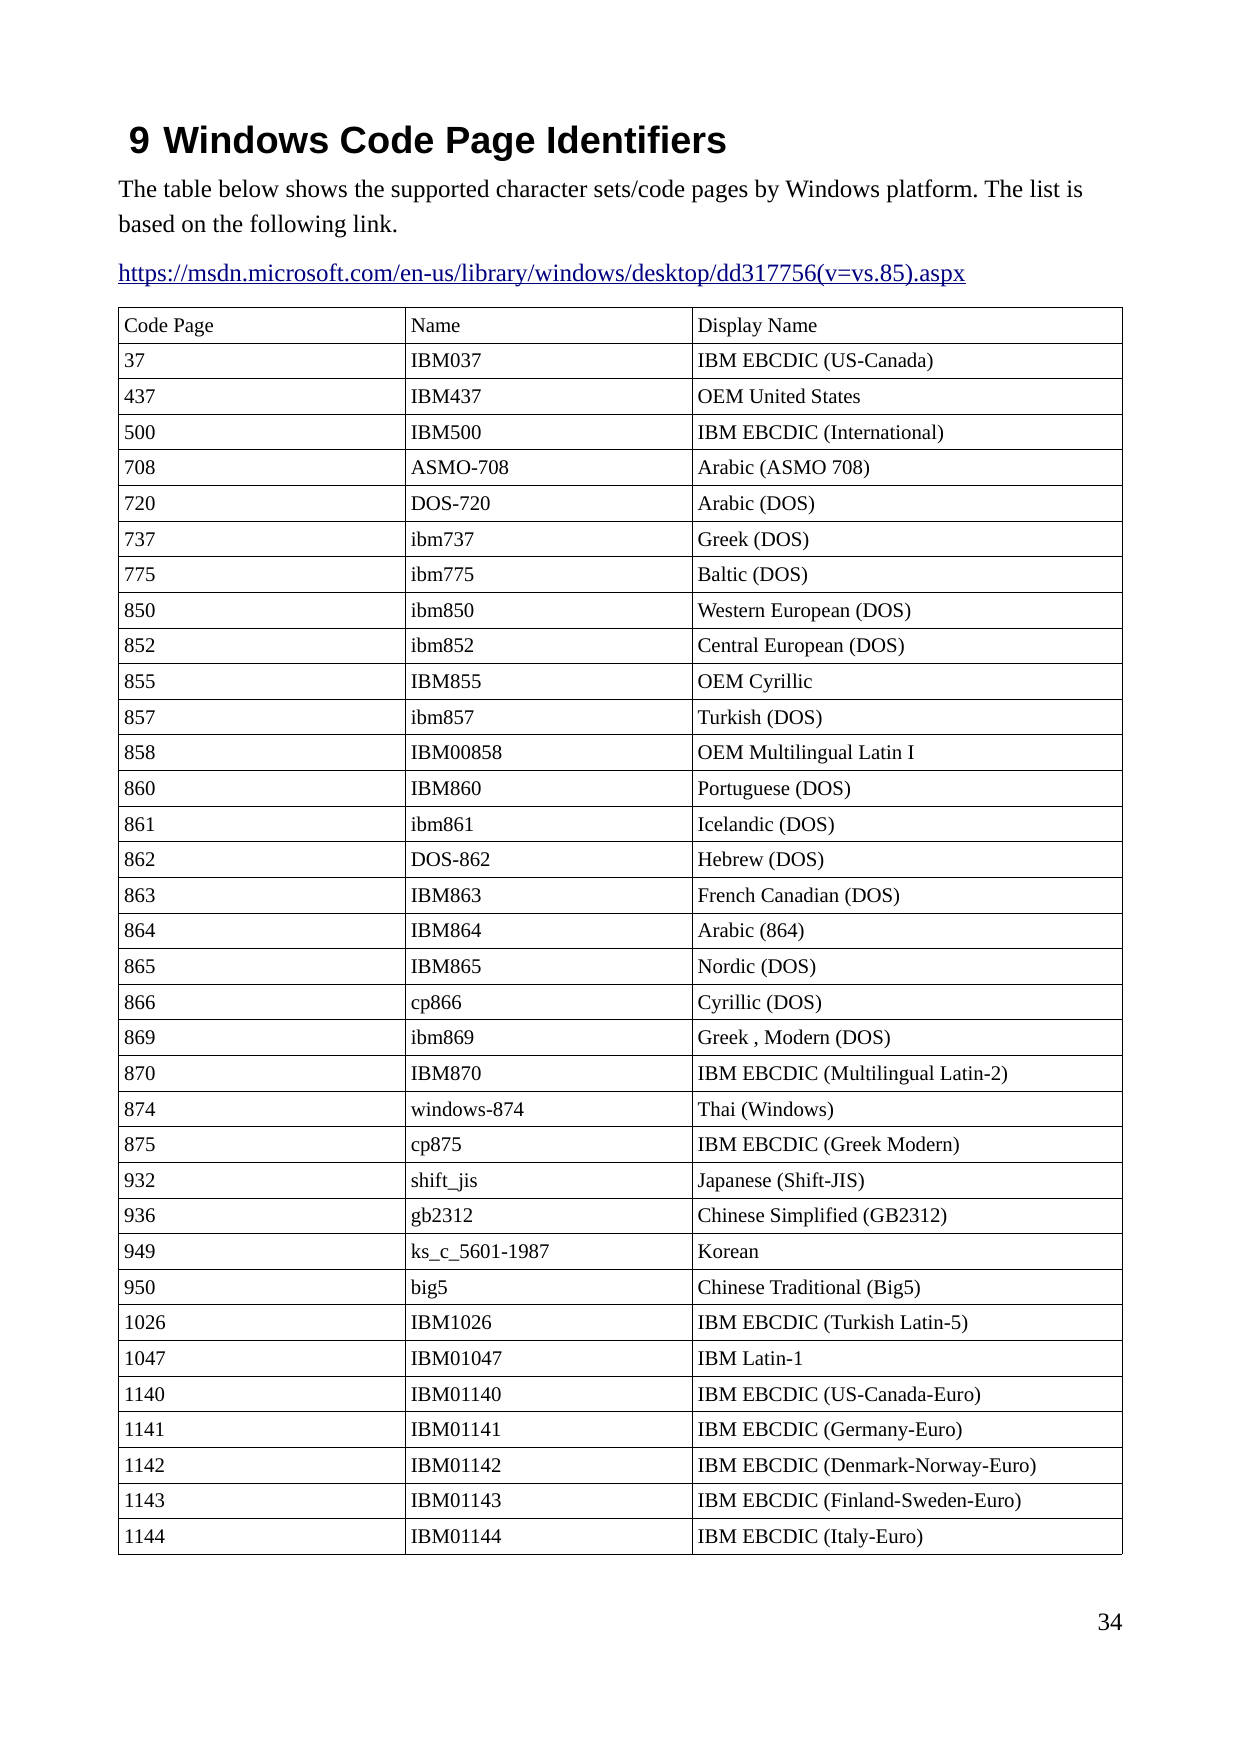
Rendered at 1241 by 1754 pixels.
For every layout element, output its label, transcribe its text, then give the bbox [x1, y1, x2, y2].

table_cell cp875 [406, 1127, 692, 1162]
table_cell IBM EBCDIC (Germany-Euro) [693, 1412, 1122, 1447]
table_cell 1144 [119, 1519, 405, 1554]
table_cell 720 [119, 486, 405, 521]
table_cell 857 [119, 700, 405, 734]
table_cell 1047 [119, 1341, 405, 1376]
table_cell 875 [119, 1127, 405, 1162]
table_cell IBM870 [406, 1056, 692, 1091]
table_cell Arabic (DOS) [693, 486, 1122, 521]
table_cell OEM Cyrillic [693, 664, 1122, 699]
table_header Code Page [119, 308, 405, 342]
table_cell Chinese Traditional (Big5) [693, 1270, 1122, 1304]
table_cell Portuguese (DOS) [693, 771, 1122, 806]
table_cell 866 [119, 985, 405, 1019]
table_cell DOS-720 [406, 486, 692, 521]
table_cell 1143 [119, 1484, 405, 1518]
table_cell IBM01140 [406, 1377, 692, 1411]
table_cell 862 [119, 842, 405, 877]
table_cell 1142 [119, 1448, 405, 1482]
table_cell Baltic (DOS) [693, 557, 1122, 592]
table_cell 932 [119, 1163, 405, 1197]
table_cell Korean [693, 1234, 1122, 1269]
subtitle Windows Code Page Identifiers [118, 118, 1122, 162]
table_cell 1141 [119, 1412, 405, 1447]
table_cell Nordic (DOS) [693, 949, 1122, 984]
table_cell 708 [119, 450, 405, 485]
table_cell 852 [119, 629, 405, 663]
table_cell Chinese Simplified (GB2312) [693, 1199, 1122, 1233]
table_cell French Canadian (DOS) [693, 878, 1122, 912]
table_cell IBM EBCDIC (Greek Modern) [693, 1127, 1122, 1162]
table_cell IBM EBCDIC (Italy-Euro) [693, 1519, 1122, 1554]
table_cell OEM Multilingual Latin I [693, 735, 1122, 770]
table_cell 737 [119, 522, 405, 556]
table_cell 874 [119, 1092, 405, 1126]
table_cell 858 [119, 735, 405, 770]
table_cell IBM1026 [406, 1305, 692, 1340]
table_cell IBM437 [406, 379, 692, 414]
table_cell Japanese (Shift-JIS) [693, 1163, 1122, 1197]
table_cell 936 [119, 1199, 405, 1233]
table_cell IBM01144 [406, 1519, 692, 1554]
table_cell 865 [119, 949, 405, 984]
table_cell ibm869 [406, 1020, 692, 1055]
table_cell Cyrillic (DOS) [693, 985, 1122, 1019]
table_cell IBM EBCDIC (Multilingual Latin-2) [693, 1056, 1122, 1091]
table_cell Arabic (864) [693, 914, 1122, 948]
table_header Name [406, 308, 692, 342]
table_cell ibm857 [406, 700, 692, 734]
table_cell ks_c_5601-1987 [406, 1234, 692, 1269]
table_cell 1140 [119, 1377, 405, 1411]
table_cell IBM863 [406, 878, 692, 912]
table_cell IBM EBCDIC (Denmark-Norway-Euro) [693, 1448, 1122, 1482]
table_cell 870 [119, 1056, 405, 1091]
table_header Display Name [693, 308, 1122, 342]
table_cell IBM EBCDIC (US-Canada) [693, 344, 1122, 378]
table_cell 863 [119, 878, 405, 912]
text https://msdn.microsoft.com/en-us/library/windows/desktop/dd317756(v=vs.85).aspx [118, 258, 1122, 287]
table_cell 855 [119, 664, 405, 699]
table_cell ASMO-708 [406, 450, 692, 485]
table_cell Icelandic (DOS) [693, 807, 1122, 841]
table_cell IBM01047 [406, 1341, 692, 1376]
table_cell ibm775 [406, 557, 692, 592]
table_cell IBM EBCDIC (US-Canada-Euro) [693, 1377, 1122, 1411]
table_cell Western European (DOS) [693, 593, 1122, 627]
table_cell 869 [119, 1020, 405, 1055]
table_cell big5 [406, 1270, 692, 1304]
table_cell Turkish (DOS) [693, 700, 1122, 734]
table_cell IBM01141 [406, 1412, 692, 1447]
table_cell ibm737 [406, 522, 692, 556]
table_cell 1026 [119, 1305, 405, 1340]
table_cell IBM500 [406, 415, 692, 449]
table_cell OEM United States [693, 379, 1122, 414]
table_cell gb2312 [406, 1199, 692, 1233]
table_cell 861 [119, 807, 405, 841]
table_cell IBM00858 [406, 735, 692, 770]
table_cell IBM01142 [406, 1448, 692, 1482]
table_cell IBM Latin-1 [693, 1341, 1122, 1376]
table_cell 500 [119, 415, 405, 449]
table_cell IBM EBCDIC (Finland-Sweden-Euro) [693, 1484, 1122, 1518]
table_cell Greek , Modern (DOS) [693, 1020, 1122, 1055]
table_cell 864 [119, 914, 405, 948]
table_cell 949 [119, 1234, 405, 1269]
table_cell IBM855 [406, 664, 692, 699]
table_cell IBM037 [406, 344, 692, 378]
table_cell Arabic (ASMO 708) [693, 450, 1122, 485]
table_cell 37 [119, 344, 405, 378]
table_cell Thai (Windows) [693, 1092, 1122, 1126]
table_cell IBM865 [406, 949, 692, 984]
table_cell IBM860 [406, 771, 692, 806]
table_cell windows-874 [406, 1092, 692, 1126]
table_cell Hebrew (DOS) [693, 842, 1122, 877]
table_cell IBM01143 [406, 1484, 692, 1518]
text The table below shows the supported character sets/code pages by Windows platform. The list is based on the following link. [118, 174, 1122, 237]
table_cell ibm852 [406, 629, 692, 663]
table_cell IBM EBCDIC (International) [693, 415, 1122, 449]
table_cell 437 [119, 379, 405, 414]
table_cell 950 [119, 1270, 405, 1304]
table_cell Central European (DOS) [693, 629, 1122, 663]
table_cell ibm861 [406, 807, 692, 841]
table_cell IBM EBCDIC (Turkish Latin-5) [693, 1305, 1122, 1340]
table_cell shift_jis [406, 1163, 692, 1197]
table_cell Greek (DOS) [693, 522, 1122, 556]
table_cell 850 [119, 593, 405, 627]
table_cell 860 [119, 771, 405, 806]
table_cell ibm850 [406, 593, 692, 627]
table_cell DOS-862 [406, 842, 692, 877]
table_cell cp866 [406, 985, 692, 1019]
table_cell IBM864 [406, 914, 692, 948]
table_cell 775 [119, 557, 405, 592]
